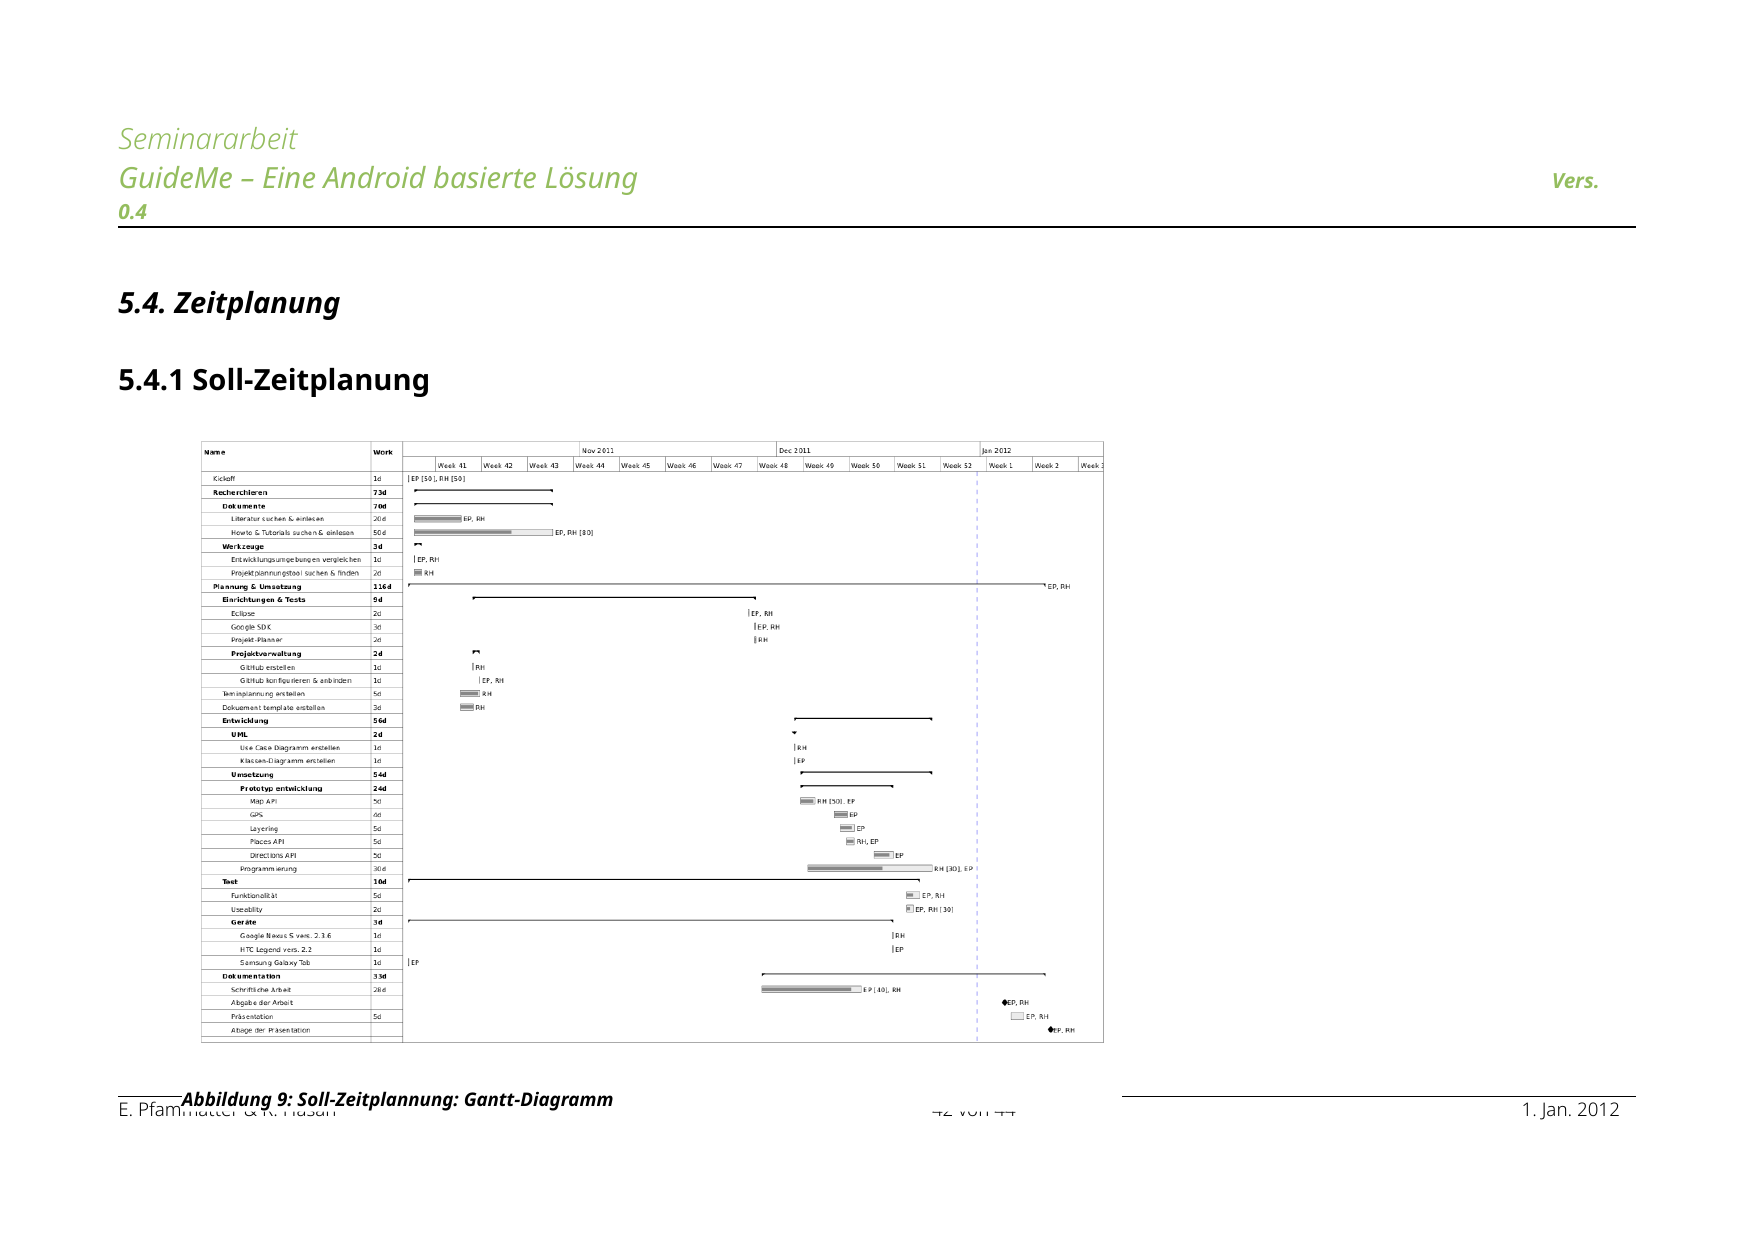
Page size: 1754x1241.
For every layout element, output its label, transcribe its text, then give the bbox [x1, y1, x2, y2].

subtitle 5.4.1 Soll-Zeitplanung [118, 360, 1636, 399]
subtitle 5.4. Zeitplanung [118, 282, 1636, 322]
text Abbildung 9: Soll-Zeitplannung: Gantt-Diagramm [182, 1087, 1123, 1112]
picture [181, 421, 1123, 1087]
